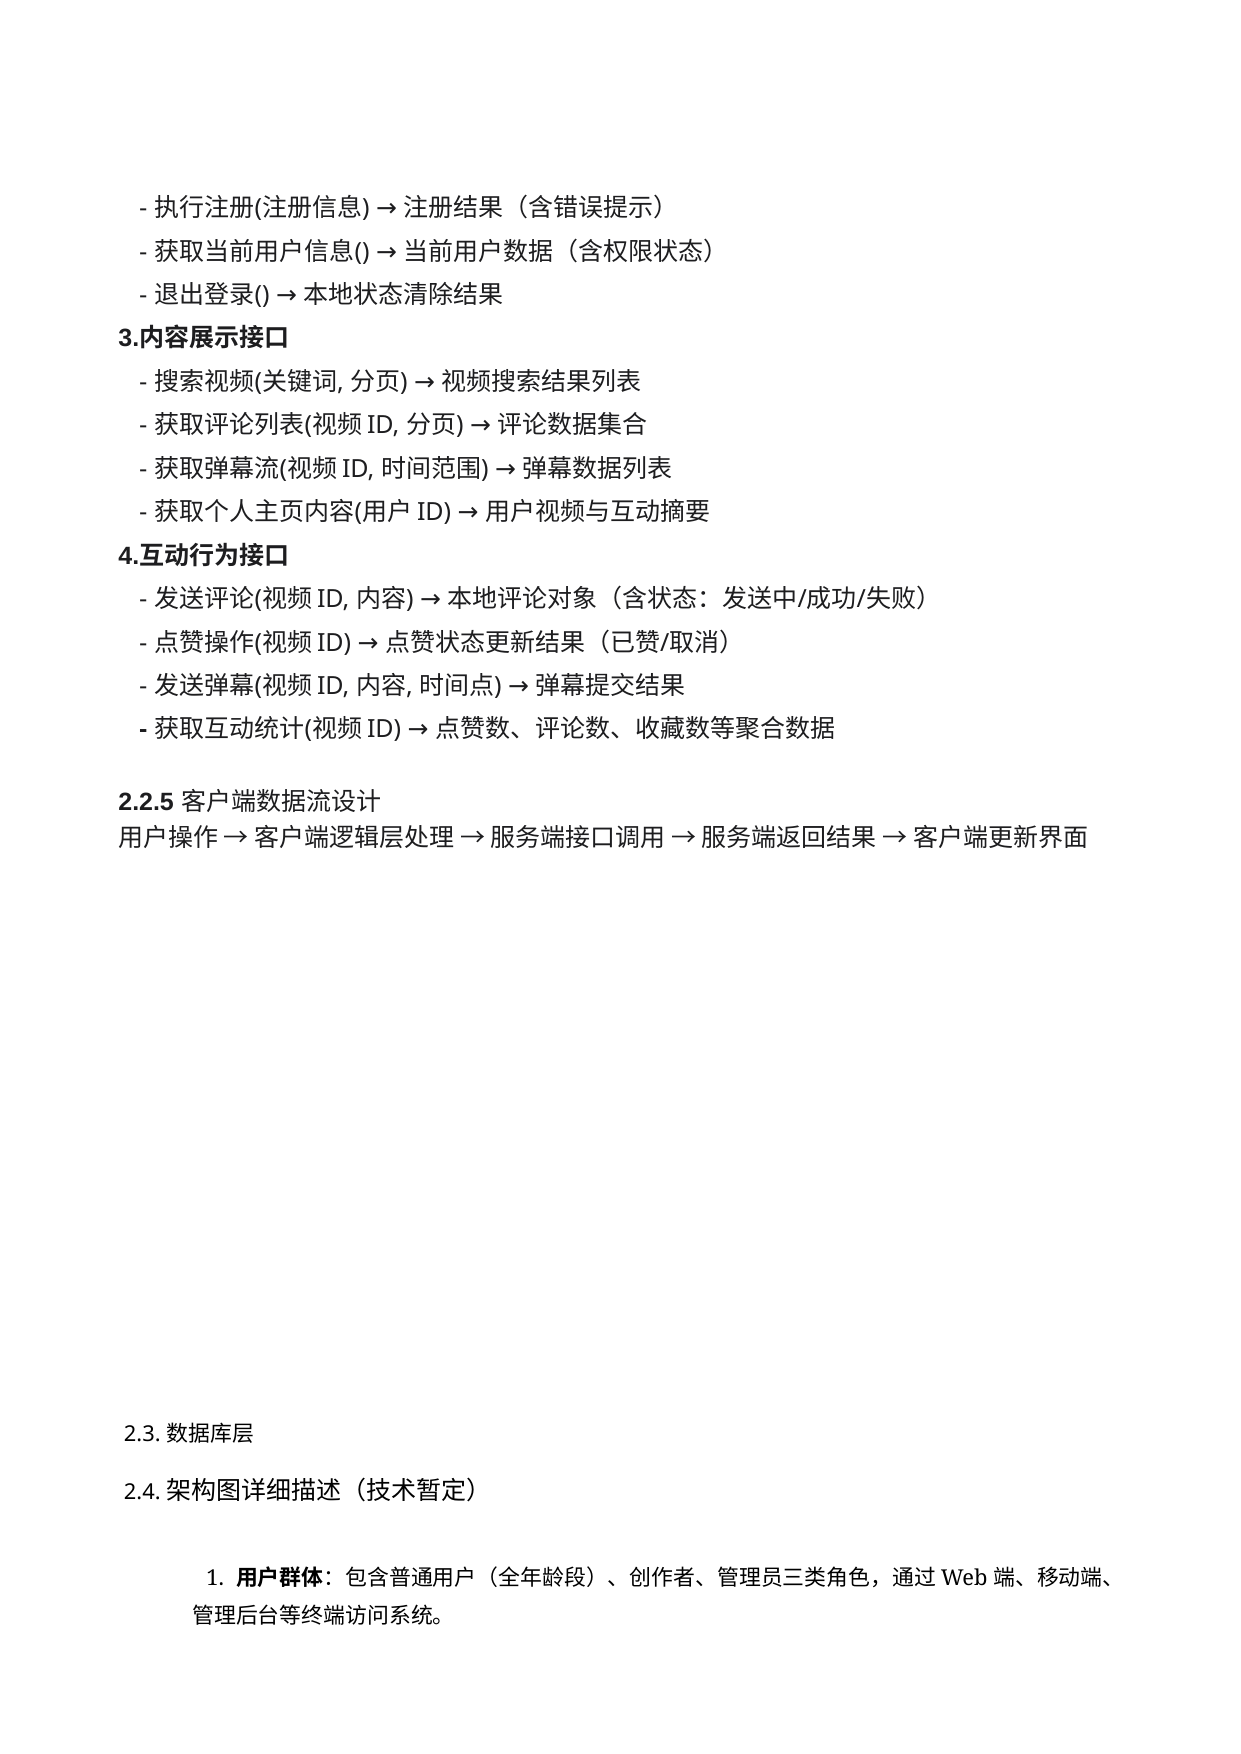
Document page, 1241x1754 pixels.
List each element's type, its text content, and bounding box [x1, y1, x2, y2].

text 3.内容展示接口 [118, 318, 1122, 354]
text - 发送弹幕(视频ID, 内容, 时间点) → 弹幕提交结果 [118, 665, 1122, 702]
text 2.2.5 客户端数据流设计 [118, 781, 1122, 817]
text - 获取个人主页内容(用户ID) → 用户视频与互动摘要 [118, 492, 1122, 528]
text - 执行注册(注册信息) → 注册结果（含错误提示） [118, 188, 1122, 224]
text - 搜索视频(关键词, 分页) → 视频搜索结果列表 [118, 361, 1122, 398]
text - 点赞操作(视频ID) → 点赞状态更新结果（已赞/取消） [118, 622, 1122, 658]
text - 获取互动统计(视频ID) → 点赞数、评论数、收藏数等聚合数据 [118, 709, 1122, 745]
text 用户操作 → 客户端逻辑层处理 → 服务端接口调用 → 服务端返回结果 → 客户端更新界面 [118, 817, 1122, 853]
text - 发送评论(视频ID, 内容) → 本地评论对象（含状态：发送中/成功/失败） [118, 578, 1122, 615]
text - 获取评论列表(视频ID, 分页) → 评论数据集合 [118, 405, 1122, 441]
subtitle 数据库层 [118, 1416, 1122, 1448]
text - 获取当前用户信息() → 当前用户数据（含权限状态） [118, 231, 1122, 267]
subtitle 架构图详细描述（技术暂定） [118, 1470, 1122, 1507]
text 4.互动行为接口 [118, 535, 1122, 571]
text - 退出登录() → 本地状态清除结果 [118, 274, 1122, 311]
list 用户群体：包含普通用户（全年龄段）、创作者、管理员三类角色，通过 Web 端、移动端、管理后台等终端访问系统。 [162, 1559, 1122, 1629]
text - 获取弹幕流(视频ID, 时间范围) → 弹幕数据列表 [118, 448, 1122, 484]
